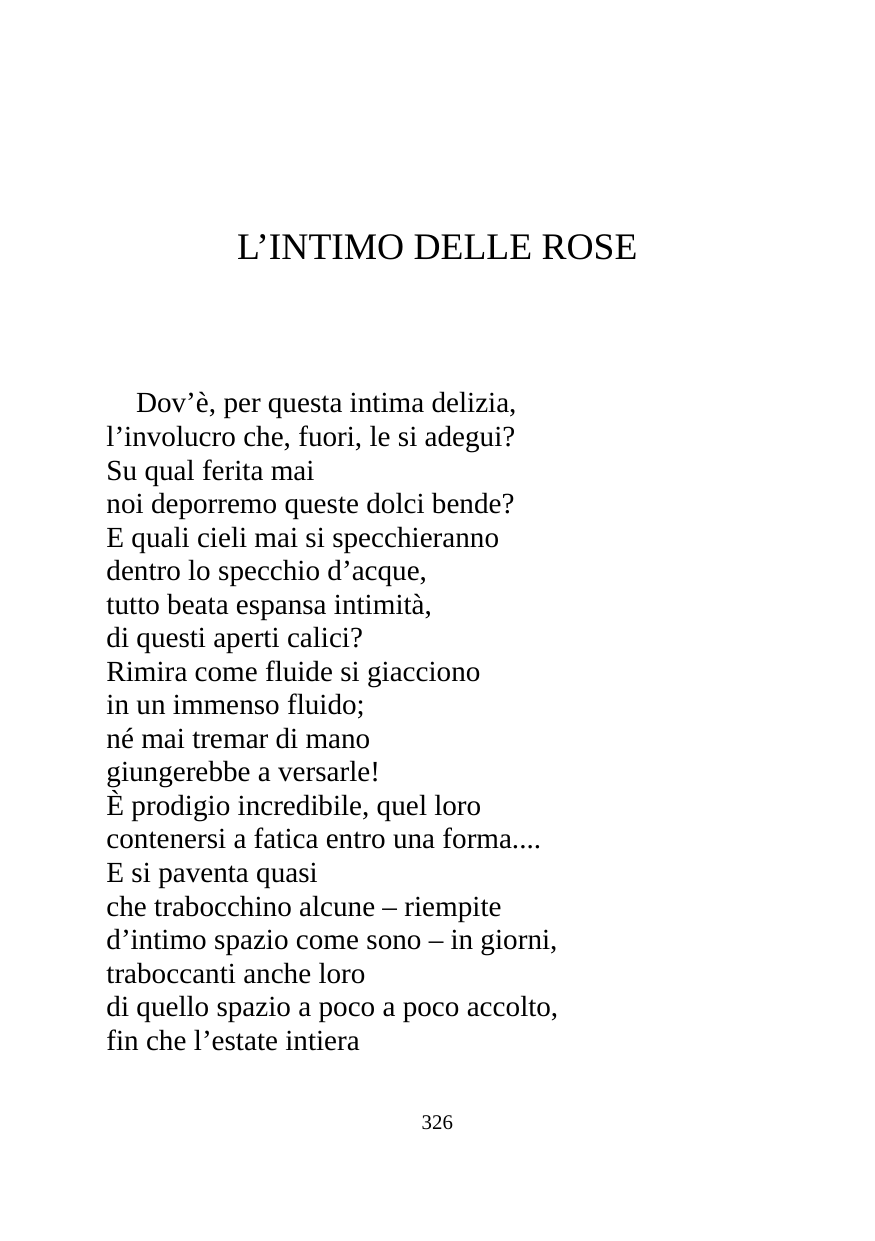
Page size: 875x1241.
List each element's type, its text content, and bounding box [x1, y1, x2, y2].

text Dov’è, per questa intima delizia, l’involucro che, fuori, le si adegui? Su qual ferita mai noi deporremo queste dolci bende? E quali cieli mai si specchieranno dentro lo specchio d’acque, tutto beata espansa intimità, di questi aperti calici? Rimira come fluide si giacciono in un immenso fluido; né mai tremar di mano giungerebbe a versarle! È prodigio incredibile, quel loro contenersi a fatica entro una forma.... E si paventa quasi che trabocchino alcune – riempite d’intimo spazio come sono – in giorni, traboccanti anche loro di quello spazio a poco a poco accolto, fin che l’estate intiera [106, 386, 768, 1056]
subtitle L’INTIMO DELLE ROSE [106, 224, 768, 267]
